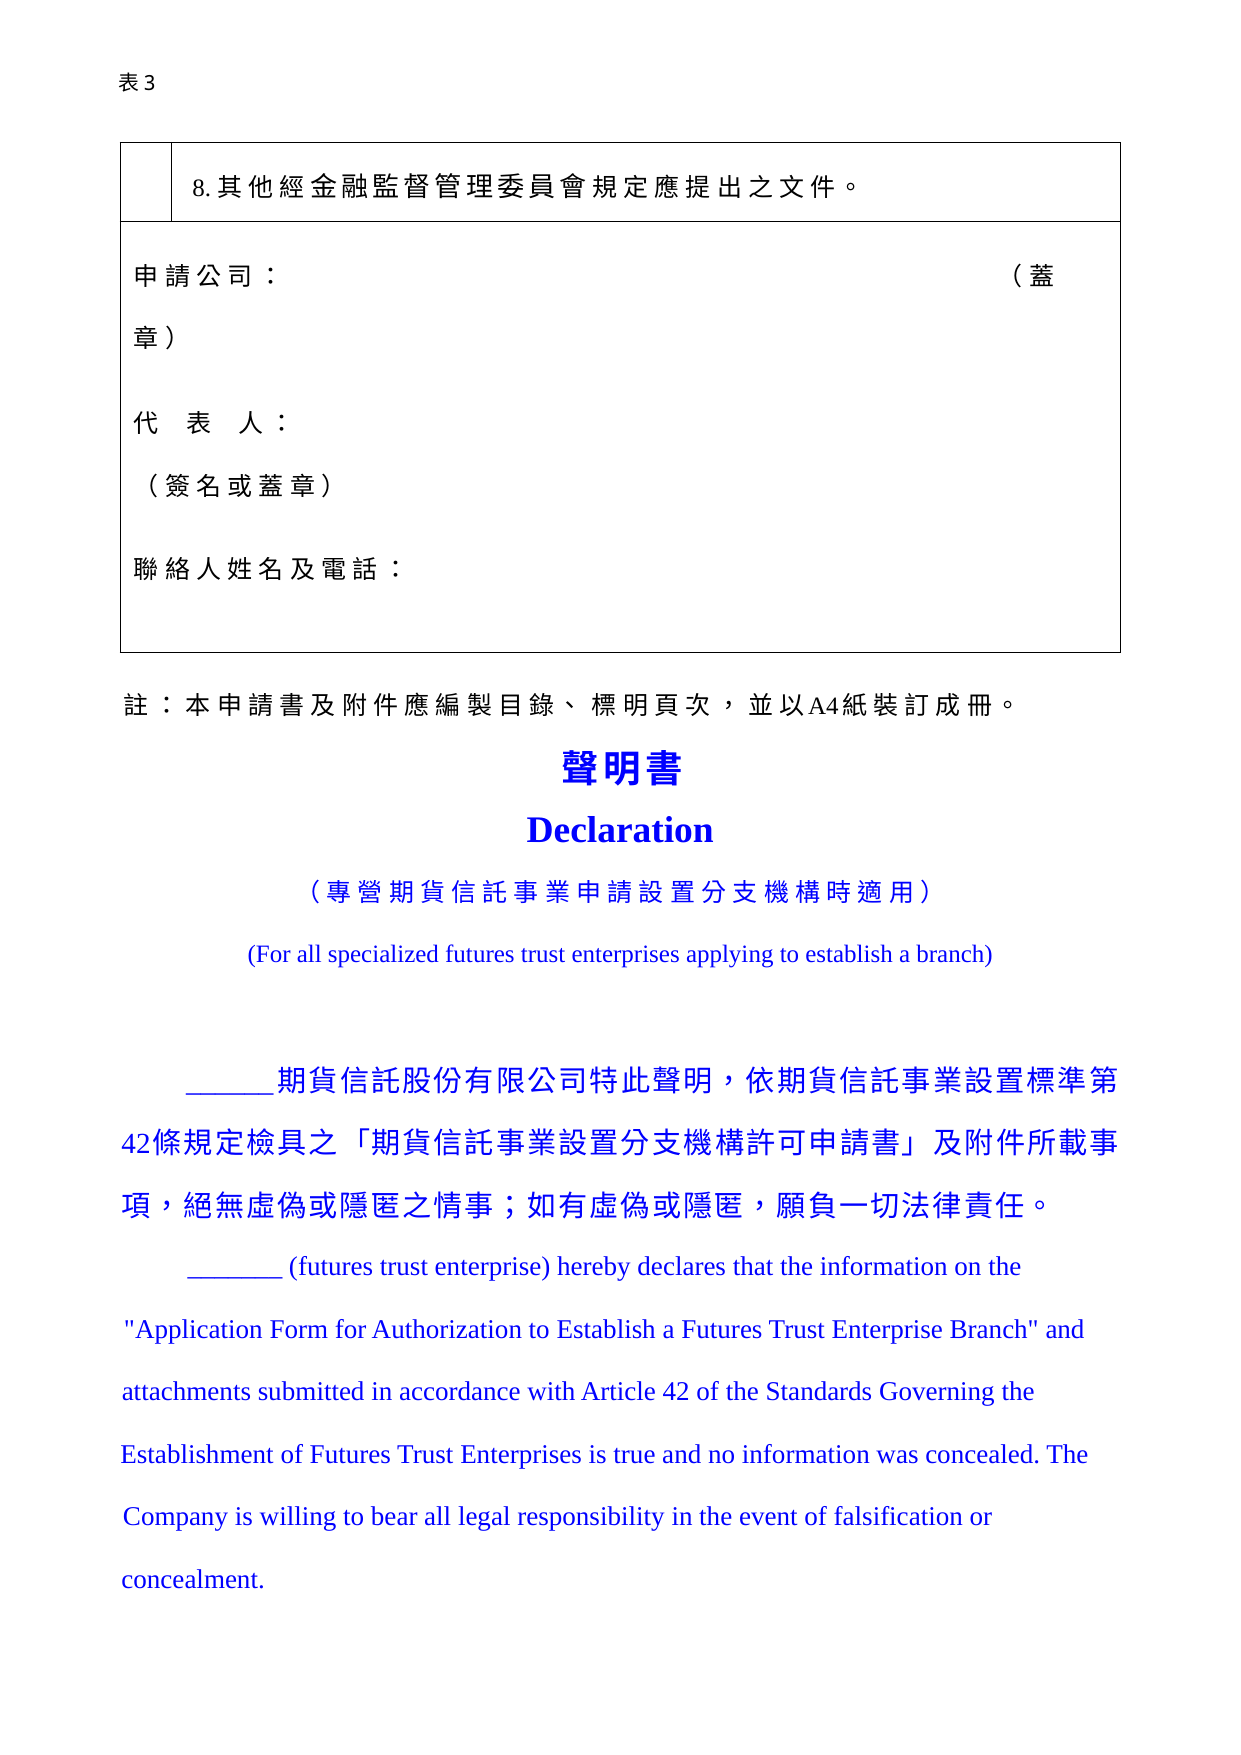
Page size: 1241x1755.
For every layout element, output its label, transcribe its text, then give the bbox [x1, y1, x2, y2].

text _______ (futures trust enterprise) hereby declares that the information on the "Application Form for Authorization to Establish a Futures Trust Enterprise Branch" and attachments submitted in accordance with Article 42 of the Standards Governing the Establishment of Futures Trust Enterprises is true and no information was concealed. The Company is willing to bear all legal responsibility in the event of falsification or concealment. [120, 1224, 1120, 1599]
text 聲明書 [120, 724, 1120, 787]
table_cell [121, 143, 171, 221]
subtitle 註：本申請書及附件應編製目錄、標明頁次，並以A4紙裝訂成冊。 [120, 662, 1120, 724]
text （專營期貨信託事業申請設置分支機構時適用） [120, 849, 1120, 912]
text (For all specialized futures trust enterprises applying to establish a branch) [120, 912, 1120, 974]
text ______期貨信託股份有限公司特此聲明，依期貨信託事業設置標準第42條規定檢具之「期貨信託事業設置分支機構許可申請書」及附件所載事項，絕無虛偽或隱匿之情事；如有虛偽或隱匿，願負一切法律責任。 [120, 1037, 1120, 1224]
text Declaration [120, 787, 1120, 849]
table_cell 申請公司： （蓋章） 代 表 人： （簽名或蓋章） 聯絡人姓名及電話： [121, 222, 1120, 652]
table_cell 8.其他經金融監督管理委員會規定應提出之文件。 [172, 143, 1120, 221]
